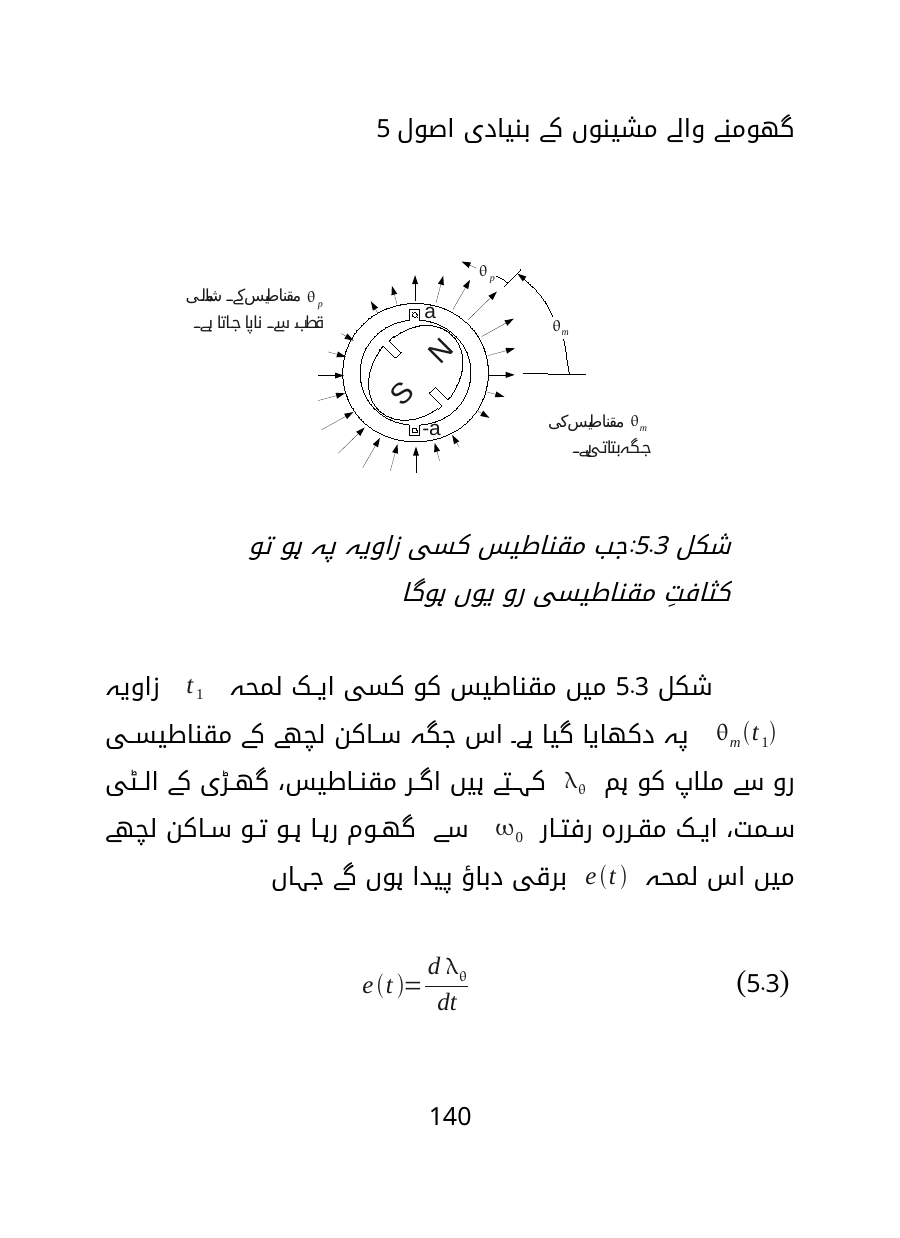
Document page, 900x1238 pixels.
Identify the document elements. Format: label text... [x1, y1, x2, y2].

table_header (5.3) [718, 947, 795, 1034]
table_header [105, 947, 718, 1034]
text شکل 5.3:جب مقناطیس کسی زاویہ پہ ہو تو کثافتِ مقناطیسی رو یوں ہوگا [169, 195, 731, 617]
text شکل 5.3 میں مقناطیس کو کسی ایک لمحہ زاویہ پہ دکھایا گیا ہے۔ اس جگہ ساکن لچھے کے مقناطیسی رو سے ملاپ کو ہمکہتے ہیں اگر مقناطیس، گھڑی کے الٹی سمت، ایک مقررہ رفتار سے گھوم رہا ہو تو ساکن لچھے میں اس لمحہبرقی دباؤ پیدا ہوں گے جہاں [105, 664, 795, 901]
